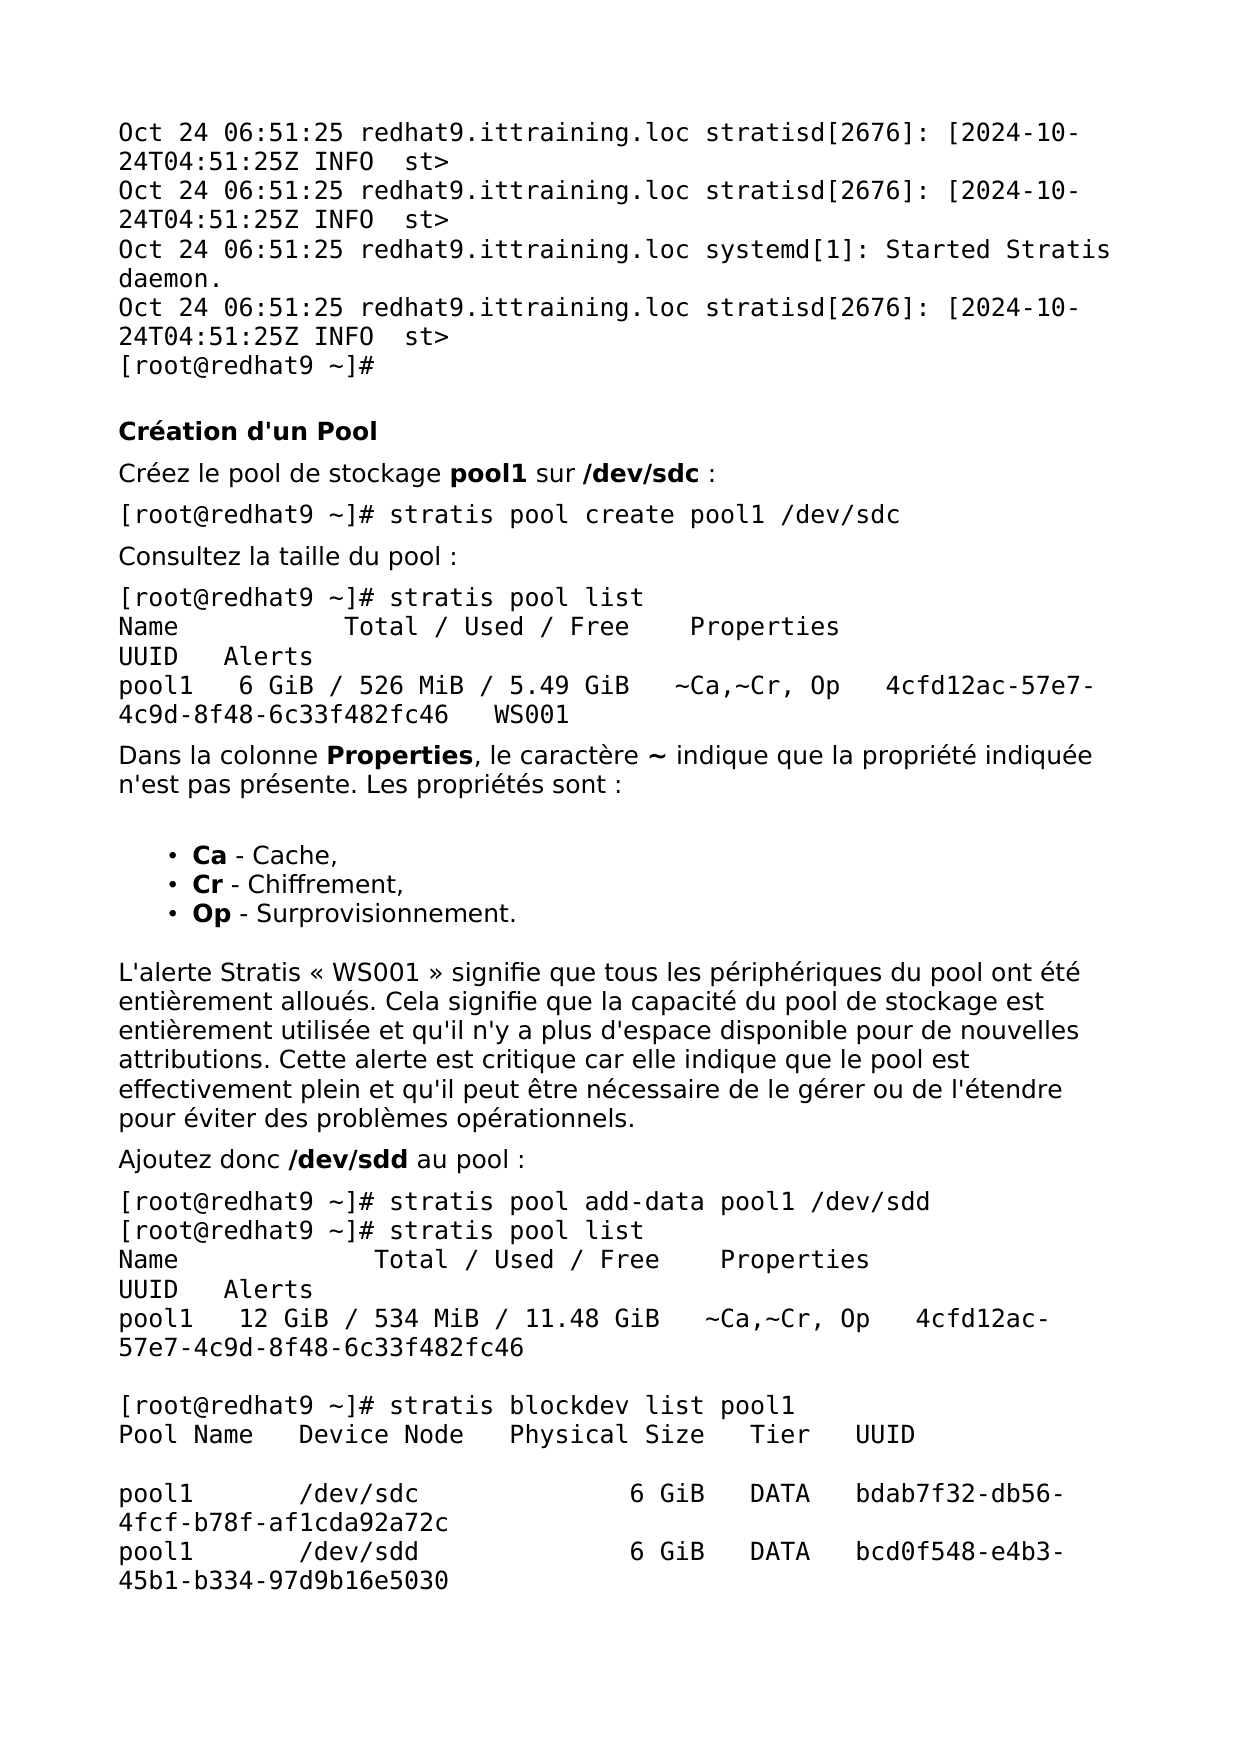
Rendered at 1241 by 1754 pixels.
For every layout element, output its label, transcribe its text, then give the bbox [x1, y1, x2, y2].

text Consultez la taille du pool : [118, 542, 1122, 571]
text [root@redhat9 ~]# stratis pool list Name Total / Used / Free Properties UUID Alerts pool1 6 GiB / 526 MiB / 5.49 GiB ~Ca,~Cr, Op 4cfd12ac-57e7-4c9d-8f48-6c33f482fc46 WS001 [118, 583, 1122, 729]
text [root@redhat9 ~]# stratis pool create pool1 /dev/sdc [118, 501, 1122, 530]
list Cr - Chiffrement, [177, 870, 1122, 899]
text L'alerte Stratis « WS001 » signifie que tous les périphériques du pool ont été entièrement alloués. Cela signifie que la capacité du pool de stockage est entièrement utilisée et qu'il n'y a plus d'espace disponible pour de nouvelles attributions. Cette alerte est critique car elle indique que le pool est effectivement plein et qu'il peut être nécessaire de le gérer ou de l'étendre pour éviter des problèmes opérationnels. [118, 958, 1122, 1133]
text Dans la colonne Properties, le caractère ~ indique que la propriété indiquée n'est pas présente. Les propriétés sont : [118, 741, 1122, 799]
text [root@redhat9 ~]# stratis pool add-data pool1 /dev/sdd [root@redhat9 ~]# stratis pool list Name Total / Used / Free Properties UUID Alerts pool1 12 GiB / 534 MiB / 11.48 GiB ~Ca,~Cr, Op 4cfd12ac-57e7-4c9d-8f48-6c33f482fc46 [root@redhat9 ~]# stratis blockdev list pool1 Pool Name Device Node Physical Size Tier UUID pool1 /dev/sdc 6 GiB DATA bdab7f32-db56-4fcf-b78f-af1cda92a72c pool1 /dev/sdd 6 GiB DATA bcd0f548-e4b3-45b1-b334-97d9b16e5030 [118, 1187, 1122, 1596]
text Oct 24 06:51:25 redhat9.ittraining.loc stratisd[2676]: [2024-10-24T04:51:25Z INFO st> Oct 24 06:51:25 redhat9.ittraining.loc stratisd[2676]: [2024-10-24T04:51:25Z INFO st> Oct 24 06:51:25 redhat9.ittraining.loc systemd[1]: Started Stratis daemon. Oct 24 06:51:25 redhat9.ittraining.loc stratisd[2676]: [2024-10-24T04:51:25Z INFO st> [root@redhat9 ~]# [118, 118, 1122, 381]
text Créez le pool de stockage pool1 sur /dev/sdc : [118, 459, 1122, 488]
subtitle Création d'un Pool [118, 417, 1122, 447]
list Ca - Cache, [177, 841, 1122, 870]
list Op - Surprovisionnement. [177, 899, 1122, 929]
text Ajoutez donc /dev/sdd au pool : [118, 1146, 1122, 1175]
